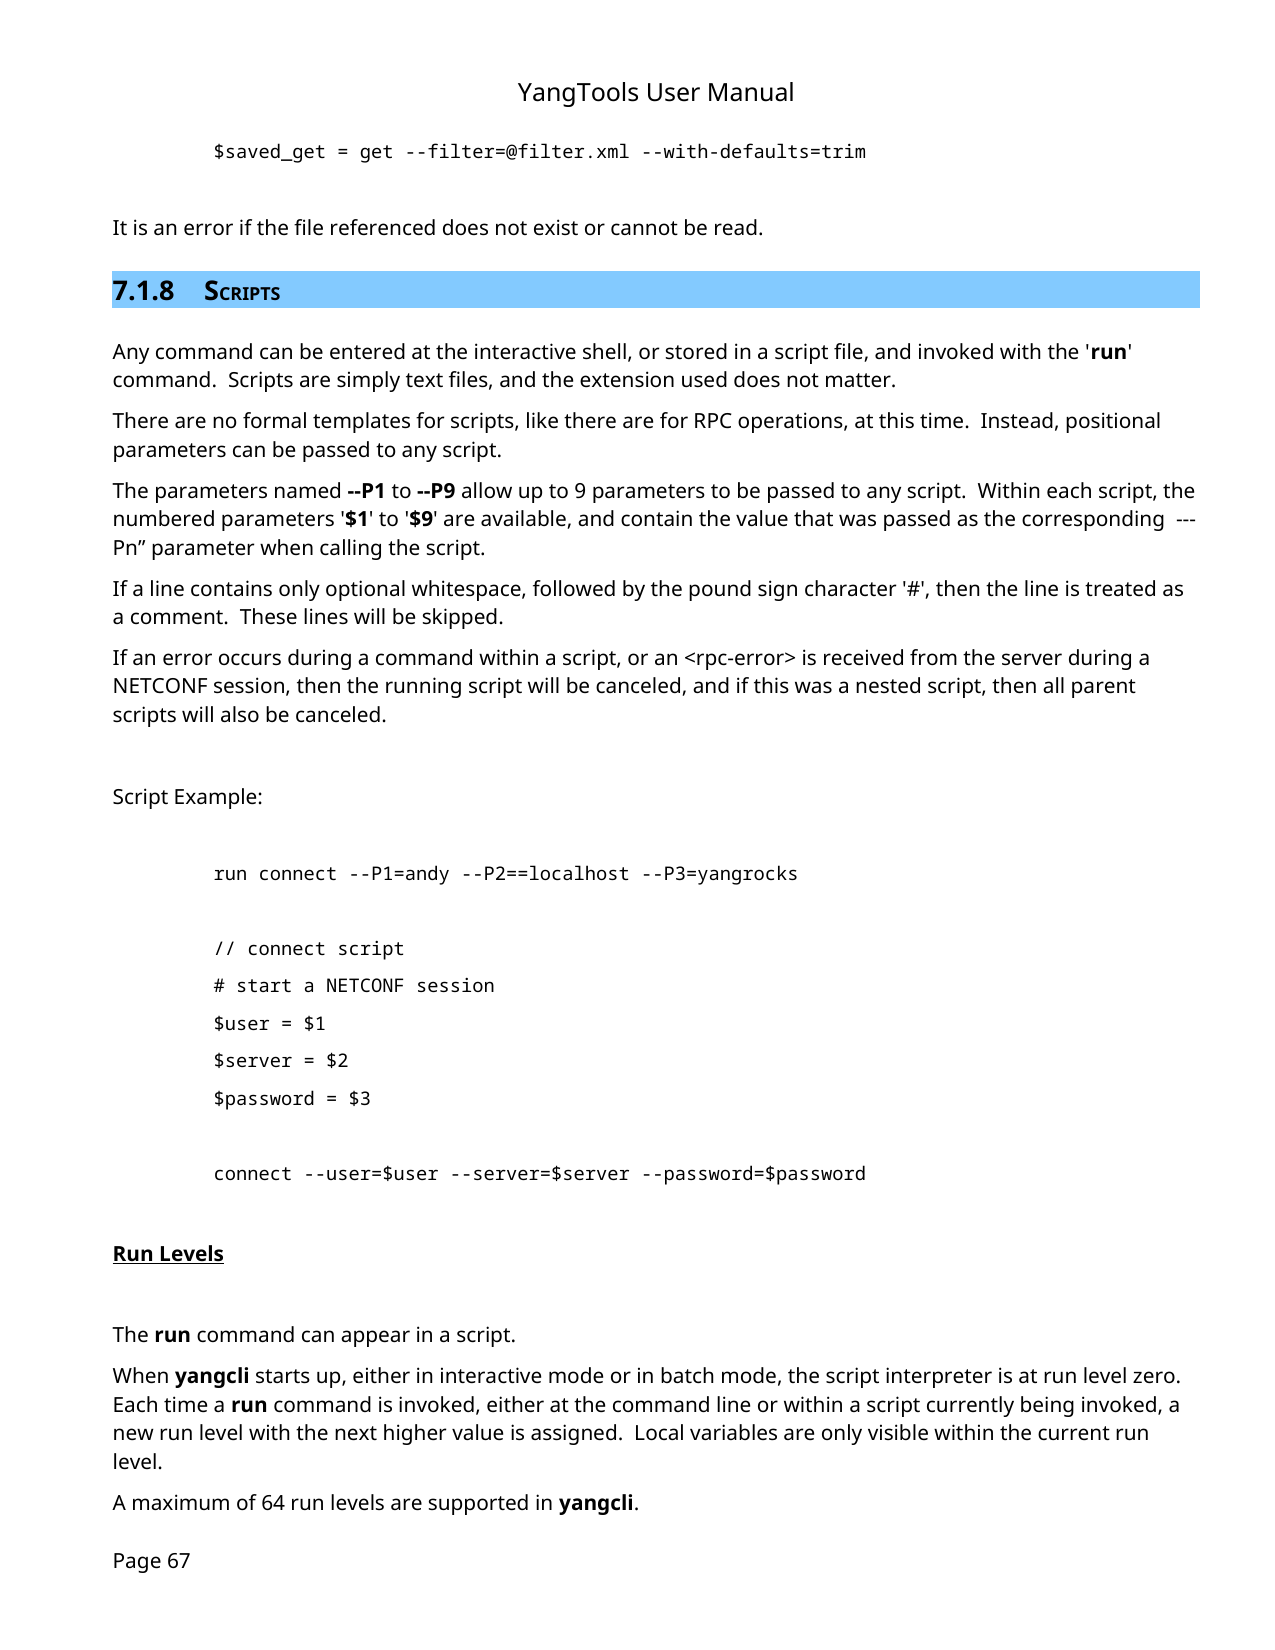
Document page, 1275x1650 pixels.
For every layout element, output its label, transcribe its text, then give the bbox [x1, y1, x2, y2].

subtitle Scripts [112, 271, 1200, 308]
text There are no formal templates for scripts, like there are for RPC operations, at this time. Instead, positional parameters can be passed to any script. [112, 407, 1200, 463]
text # start a NETCONF session [139, 973, 1200, 998]
text It is an error if the file referenced does not exist or cannot be read. [112, 213, 1200, 242]
text // connect script [139, 935, 1200, 961]
text Script Example: [112, 782, 1200, 810]
text $password = $3 [139, 1085, 1200, 1111]
text run connect --P1=andy --P2==localhost --P3=yangrocks [139, 860, 1200, 886]
text A maximum of 64 run levels are supported in yangcli. [112, 1488, 1200, 1516]
text Any command can be entered at the interactive shell, or stored in a script file, and invoked with the 'run' command. Scripts are simply text files, and the extension used does not matter. [112, 337, 1200, 394]
text If a line contains only optional whitespace, followed by the pound sign character '#', then the line is treated as a comment. These lines will be skipped. [112, 574, 1200, 631]
text If an error occurs during a command within a script, or an <rpc-error> is received from the server during a NETCONF session, then the running script will be canceled, and if this was a nested script, then all parent scripts will also be canceled. [112, 643, 1200, 728]
text Run Levels [112, 1239, 1200, 1267]
text When yangcli starts up, either in interactive mode or in batch mode, the script interpreter is at run level zero. Each time a run command is invoked, either at the command line or within a script currently being invoked, a new run level with the next higher value is assigned. Local variables are only visible within the current run level. [112, 1362, 1200, 1475]
text $saved_get = get --filter=@filter.xml --with-defaults=trim [139, 138, 1200, 164]
text $server = $2 [139, 1048, 1200, 1073]
text connect --user=$user --server=$server --password=$password [139, 1160, 1200, 1186]
text $user = $1 [139, 1010, 1200, 1036]
text The parameters named --P1 to --P9 allow up to 9 parameters to be passed to any script. Within each script, the numbered parameters '$1' to '$9' are available, and contain the value that was passed as the corresponding ---Pn” parameter when calling the script. [112, 476, 1200, 561]
text The run command can appear in a script. [112, 1321, 1200, 1349]
